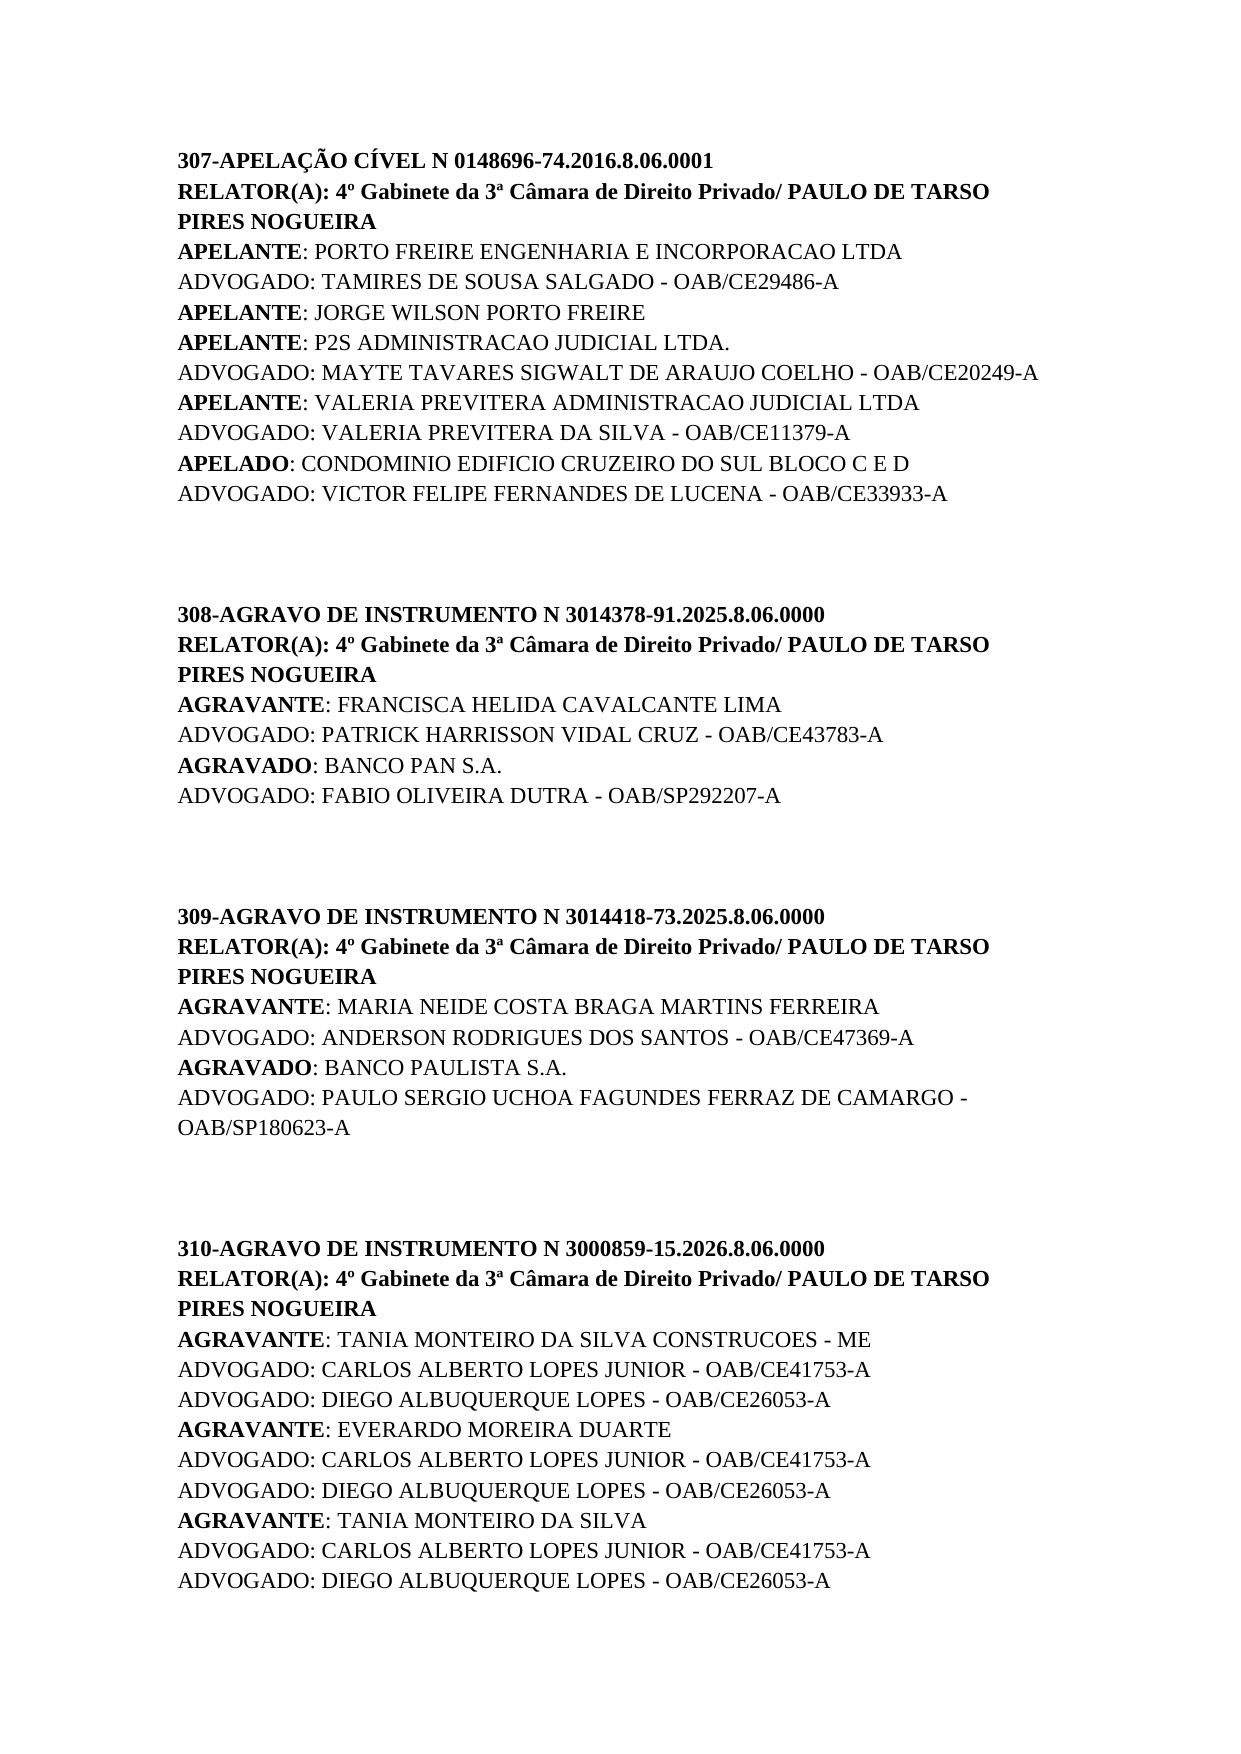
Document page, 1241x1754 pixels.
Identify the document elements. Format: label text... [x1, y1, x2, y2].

text 307-APELAÇÃO CÍVEL N 0148696-74.2016.8.06.0001 RELATOR(A): 4º Gabinete da 3ª Câmara de Direito Privado/ PAULO DE TARSO PIRES NOGUEIRA APELANTE: PORTO FREIRE ENGENHARIA E INCORPORACAO LTDA ADVOGADO: TAMIRES DE SOUSA SALGADO - OAB/CE29486-A APELANTE: JORGE WILSON PORTO FREIRE APELANTE: P2S ADMINISTRACAO JUDICIAL LTDA. ADVOGADO: MAYTE TAVARES SIGWALT DE ARAUJO COELHO - OAB/CE20249-A APELANTE: VALERIA PREVITERA ADMINISTRACAO JUDICIAL LTDA ADVOGADO: VALERIA PREVITERA DA SILVA - OAB/CE11379-A APELADO: CONDOMINIO EDIFICIO CRUZEIRO DO SUL BLOCO C E D ADVOGADO: VICTOR FELIPE FERNANDES DE LUCENA - OAB/CE33933-A 308-AGRAVO DE INSTRUMENTO N 3014378-91.2025.8.06.0000 RELATOR(A): 4º Gabinete da 3ª Câmara de Direito Privado/ PAULO DE TARSO PIRES NOGUEIRA AGRAVANTE: FRANCISCA HELIDA CAVALCANTE LIMA ADVOGADO: PATRICK HARRISSON VIDAL CRUZ - OAB/CE43783-A AGRAVADO: BANCO PAN S.A. ADVOGADO: FABIO OLIVEIRA DUTRA - OAB/SP292207-A 309-AGRAVO DE INSTRUMENTO N 3014418-73.2025.8.06.0000 RELATOR(A): 4º Gabinete da 3ª Câmara de Direito Privado/ PAULO DE TARSO PIRES NOGUEIRA AGRAVANTE: MARIA NEIDE COSTA BRAGA MARTINS FERREIRA ADVOGADO: ANDERSON RODRIGUES DOS SANTOS - OAB/CE47369-A AGRAVADO: BANCO PAULISTA S.A. ADVOGADO: PAULO SERGIO UCHOA FAGUNDES FERRAZ DE CAMARGO - OAB/SP180623-A 310-AGRAVO DE INSTRUMENTO N 3000859-15.2026.8.06.0000 RELATOR(A): 4º Gabinete da 3ª Câmara de Direito Privado/ PAULO DE TARSO PIRES NOGUEIRA AGRAVANTE: TANIA MONTEIRO DA SILVA CONSTRUCOES - ME ADVOGADO: CARLOS ALBERTO LOPES JUNIOR - OAB/CE41753-A ADVOGADO: DIEGO ALBUQUERQUE LOPES - OAB/CE26053-A AGRAVANTE: EVERARDO MOREIRA DUARTE ADVOGADO: CARLOS ALBERTO LOPES JUNIOR - OAB/CE41753-A ADVOGADO: DIEGO ALBUQUERQUE LOPES - OAB/CE26053-A AGRAVANTE: TANIA MONTEIRO DA SILVA ADVOGADO: CARLOS ALBERTO LOPES JUNIOR - OAB/CE41753-A ADVOGADO: DIEGO ALBUQUERQUE LOPES - OAB/CE26053-A [177, 148, 1063, 1594]
